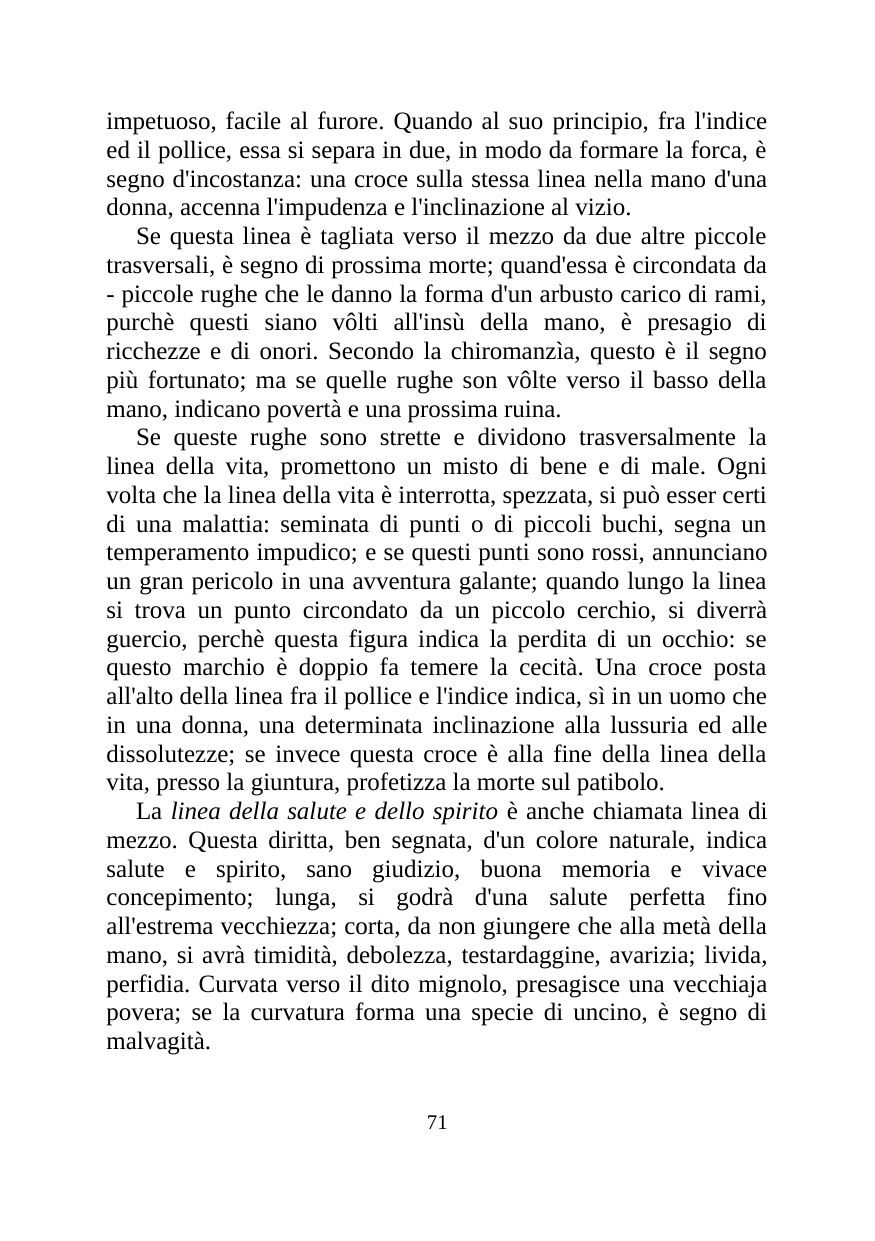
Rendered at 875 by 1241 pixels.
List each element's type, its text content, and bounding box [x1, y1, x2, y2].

text impetuoso, facile al furore. Quando al suo principio, fra l'indice ed il pollice, essa si separa in due, in modo da formare la forca, è segno d'incostanza: una croce sulla stessa linea nella mano d'una donna, accenna l'impudenza e l'inclinazione al vizio. [106, 106, 768, 221]
text La linea della salute e dello spirito è anche chiamata linea di mezzo. Questa diritta, ben segnata, d'un colore naturale, indica salute e spirito, sano giudizio, buona memoria e vivace concepimento; lunga, si godrà d'una salute perfetta fino all'estrema vecchiezza; corta, da non giungere che alla metà della mano, si avrà timidità, debolezza, testardaggine, avarizia; livida, perfidia. Curvata verso il dito mignolo, presagisce una vecchiaja povera; se la curvatura forma una specie di uncino, è segno di malvagità. [106, 796, 768, 1055]
text Se queste rughe sono strette e dividono trasversalmente la linea della vita, promettono un misto di bene e di male. Ogni volta che la linea della vita è interrotta, spezzata, si può esser certi di una malattia: seminata di punti o di piccoli buchi, segna un temperamento impudico; e se questi punti sono rossi, annunciano un gran pericolo in una avventura galante; quando lungo la linea si trova un punto circondato da un piccolo cerchio, si diverrà guercio, perchè questa figura indica la perdita di un occhio: se questo marchio è doppio fa temere la cecità. Una croce posta all'alto della linea fra il pollice e l'indice indica, sì in un uomo che in una donna, una determinata inclinazione alla lussuria ed alle dissolutezze; se invece questa croce è alla fine della linea della vita, presso la giuntura, profetizza la morte sul patibolo. [106, 422, 768, 796]
text Se questa linea è tagliata verso il mezzo da due altre piccole trasversali, è segno di prossima morte; quand'essa è circondata da - piccole rughe che le danno la forma d'un arbusto carico di rami, purchè questi siano vôlti all'insù della mano, è presagio di ricchezze e di onori. Secondo la chiromanzìa, questo è il segno più fortunato; ma se quelle rughe son vôlte verso il basso della mano, indicano povertà e una prossima ruina. [106, 221, 768, 422]
